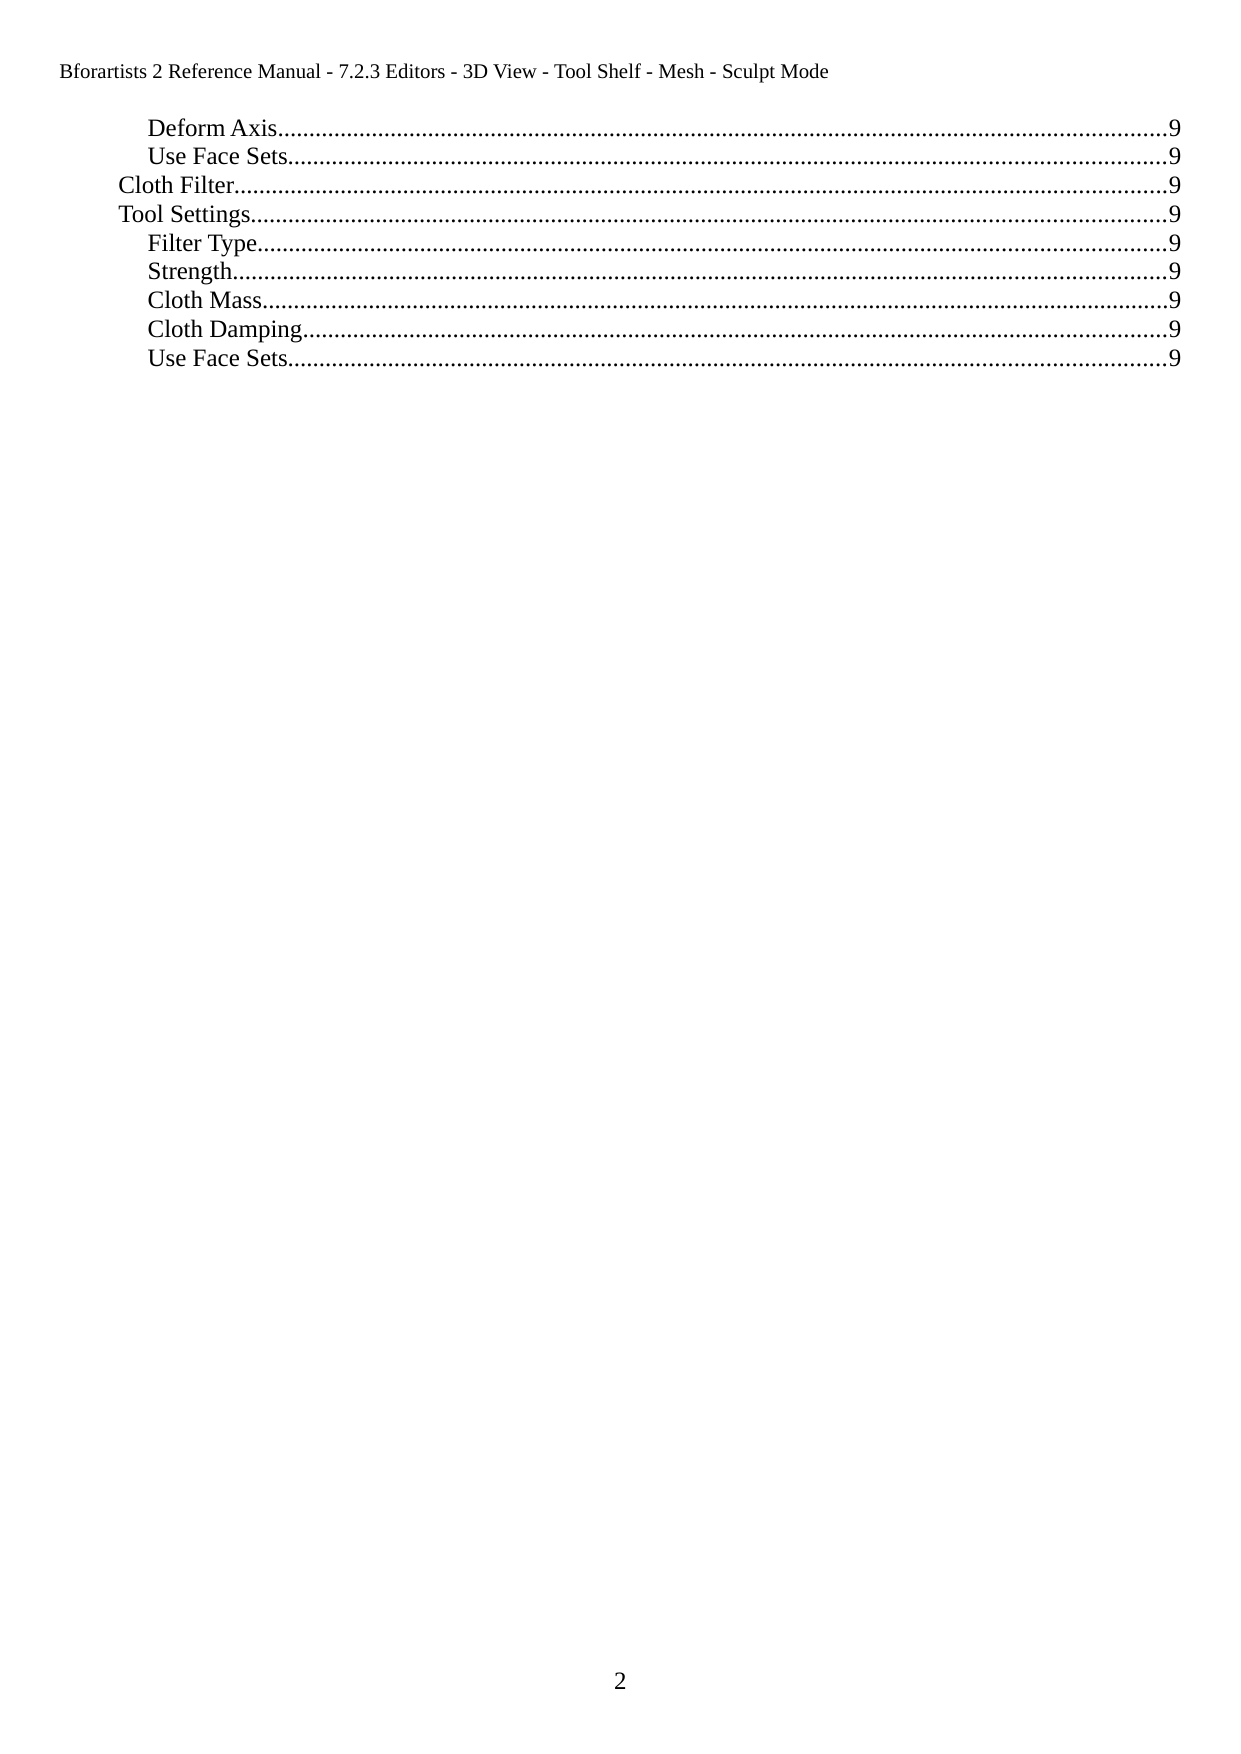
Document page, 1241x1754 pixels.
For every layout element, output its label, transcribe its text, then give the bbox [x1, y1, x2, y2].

text Cloth Damping 9 [147, 314, 1181, 343]
text Filter Type 9 [147, 228, 1181, 256]
text Cloth Filter 9 [118, 170, 1181, 199]
text Tool Settings 9 [118, 199, 1181, 228]
text Use Face Sets 9 [147, 343, 1181, 371]
text Deform Axis 9 [147, 113, 1181, 141]
text Use Face Sets 9 [147, 141, 1181, 170]
text Cloth Mass 9 [147, 285, 1181, 314]
text Strength 9 [147, 256, 1181, 285]
